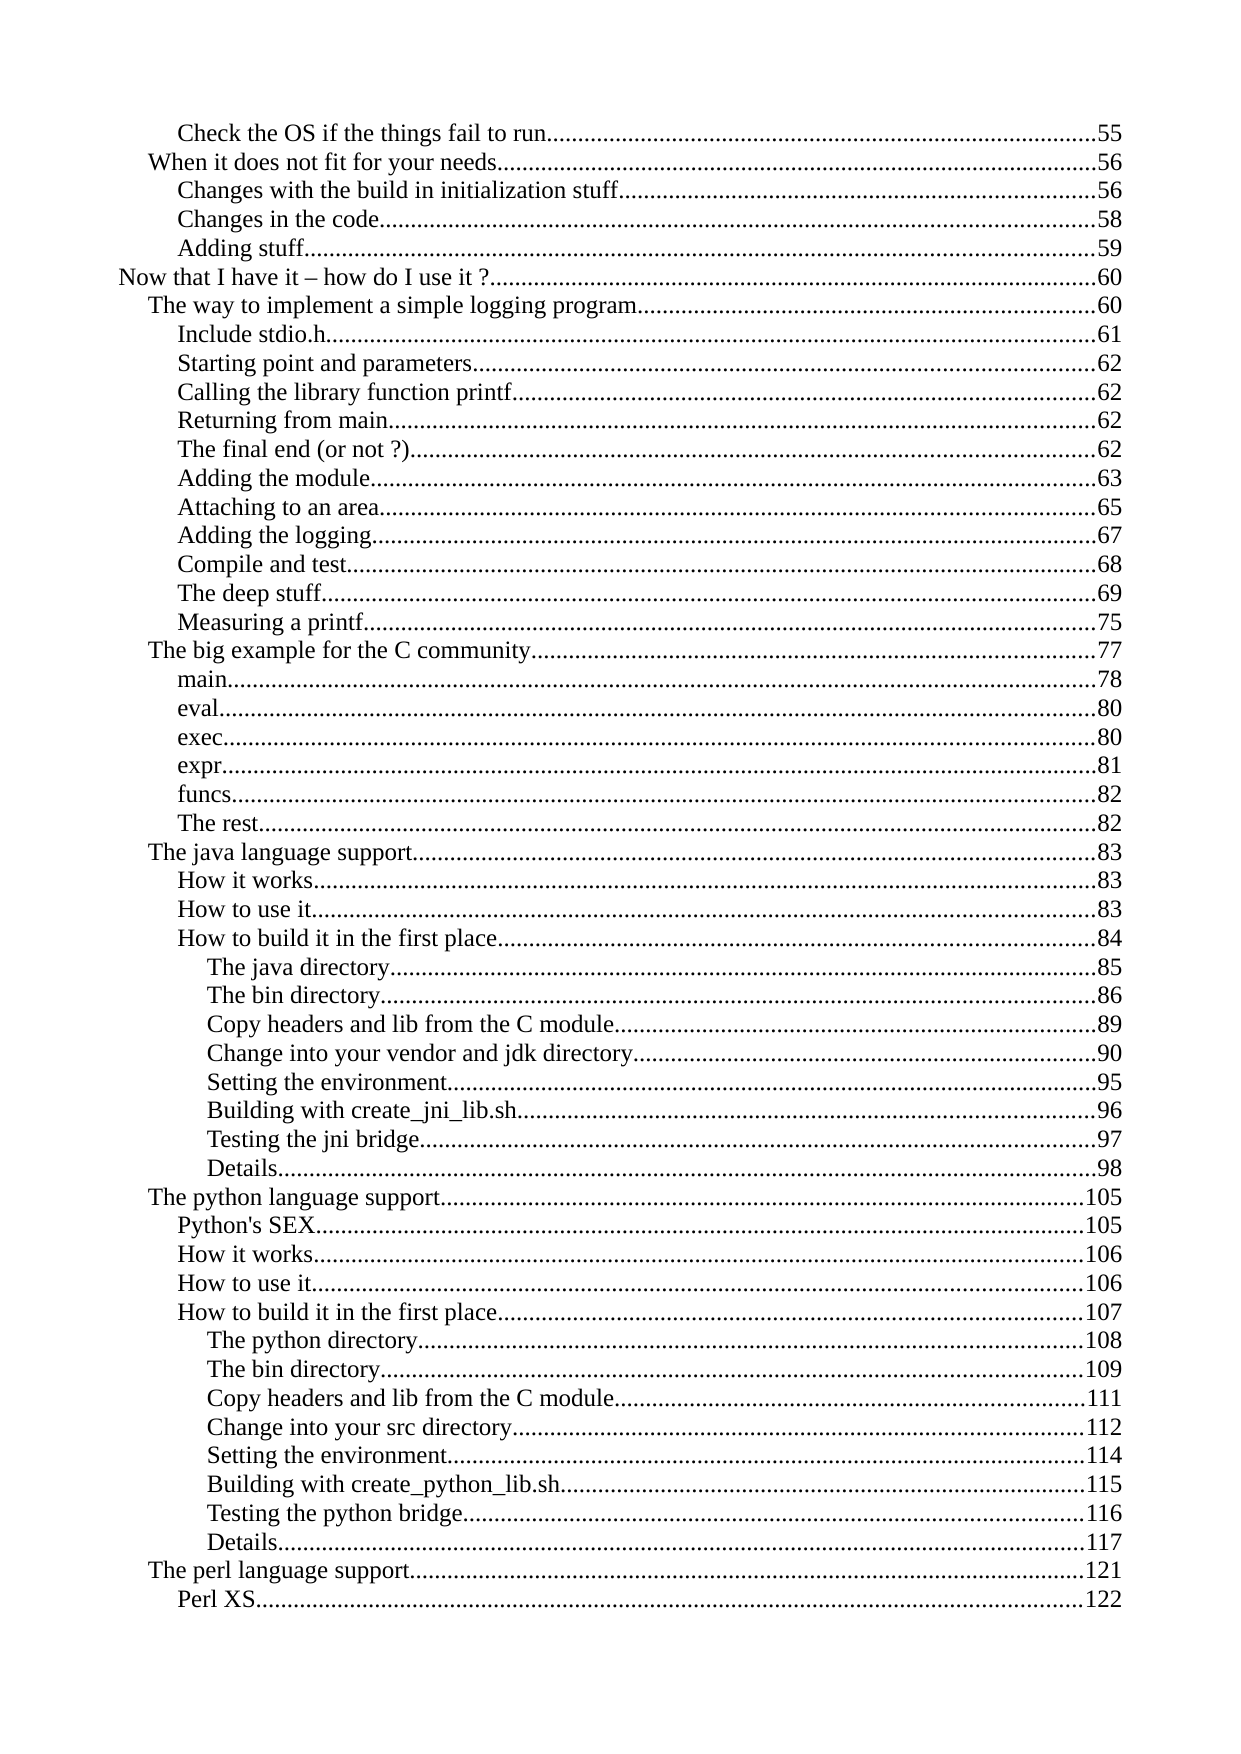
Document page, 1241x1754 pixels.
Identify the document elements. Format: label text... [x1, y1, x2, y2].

text Building with create_python_lib.sh 115 [207, 1469, 1122, 1498]
text The rest 82 [177, 808, 1122, 837]
text Change into your src directory 112 [207, 1412, 1122, 1441]
text Adding the logging 67 [177, 521, 1122, 549]
text How to build it in the first place 84 [177, 923, 1122, 952]
text The bin directory 86 [207, 981, 1122, 1009]
text Changes with the build in initialization stuff 56 [177, 176, 1122, 204]
text Setting the environment 95 [207, 1067, 1122, 1096]
text Adding the module 63 [177, 463, 1122, 492]
text funcs 82 [177, 779, 1122, 808]
text The java language support 83 [148, 837, 1122, 866]
text How to use it 106 [177, 1268, 1122, 1297]
text Returning from main 62 [177, 406, 1122, 434]
text Change into your vendor and jdk directory 90 [207, 1038, 1122, 1067]
text Building with create_jni_lib.sh 96 [207, 1096, 1122, 1124]
text eval 80 [177, 693, 1122, 722]
text How to use it 83 [177, 894, 1122, 923]
text Check the OS if the things fail to run 55 [177, 118, 1122, 147]
text Details 98 [207, 1153, 1122, 1182]
text main 78 [177, 664, 1122, 693]
text Testing the jni bridge 97 [207, 1124, 1122, 1153]
text The bin directory 109 [207, 1354, 1122, 1383]
text Include stdio.h 61 [177, 319, 1122, 348]
text How it works 106 [177, 1239, 1122, 1268]
text Starting point and parameters 62 [177, 348, 1122, 377]
text Copy headers and lib from the C module 89 [207, 1009, 1122, 1038]
text Perl XS 122 [177, 1584, 1122, 1613]
text Adding stuff 59 [177, 233, 1122, 262]
text Now that I have it – how do I use it ? 60 [118, 262, 1122, 291]
text Copy headers and lib from the C module 111 [207, 1383, 1122, 1412]
text The big example for the C community 77 [148, 636, 1122, 664]
text How it works 83 [177, 866, 1122, 894]
text Measuring a printf 75 [177, 607, 1122, 636]
text Details 117 [207, 1527, 1122, 1556]
text How to build it in the first place 107 [177, 1297, 1122, 1326]
text Attaching to an area 65 [177, 492, 1122, 521]
text The python language support 105 [148, 1182, 1122, 1211]
text The way to implement a simple logging program 60 [148, 291, 1122, 319]
text The python directory 108 [207, 1326, 1122, 1354]
text Changes in the code 58 [177, 204, 1122, 233]
text Python's SEX 105 [177, 1211, 1122, 1239]
text Setting the environment 114 [207, 1441, 1122, 1469]
text When it does not fit for your needs 56 [148, 147, 1122, 176]
text Testing the python bridge 116 [207, 1498, 1122, 1527]
text Compile and test 68 [177, 549, 1122, 578]
text The java directory 85 [207, 952, 1122, 981]
text The deep stuff 69 [177, 578, 1122, 607]
text The perl language support 121 [148, 1556, 1122, 1584]
text exec 80 [177, 722, 1122, 751]
text The final end (or not ?) 62 [177, 434, 1122, 463]
text expr 81 [177, 751, 1122, 779]
text Calling the library function printf 62 [177, 377, 1122, 406]
